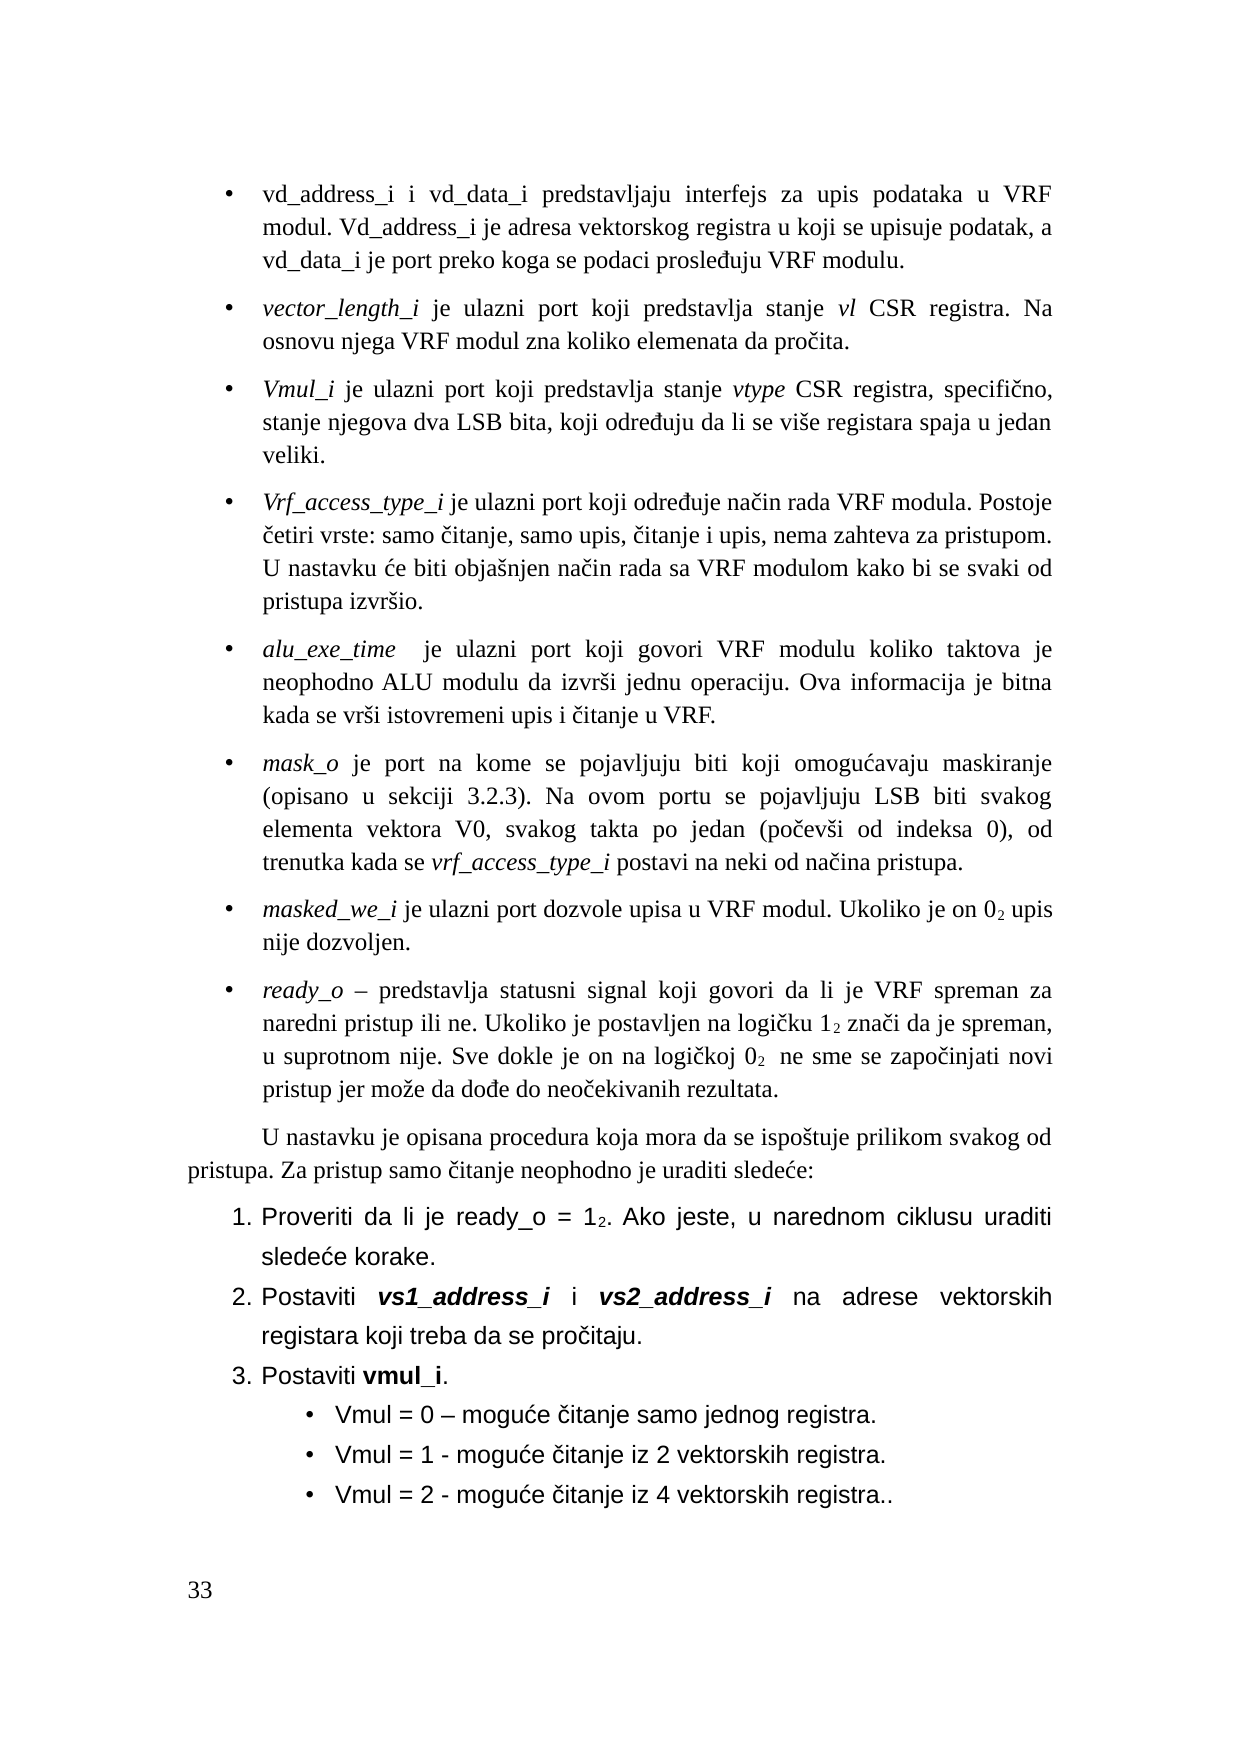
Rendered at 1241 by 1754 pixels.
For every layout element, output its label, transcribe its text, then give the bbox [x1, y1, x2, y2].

list vd_address_i i vd_data_i predstavljaju interfejs za upis podataka u VRF modul. Vd_address_i je adresa vektorskog registra u koji se upisuje podatak, a vd_data_i je port preko koga se podaci prosleđuju VRF modulu. [225, 179, 1053, 274]
list Vmul = 2 - moguće čitanje iz 4 vektorskih registra.. [305, 1480, 1053, 1509]
list Postaviti vmul_i. [232, 1361, 1053, 1389]
text U nastavku je opisana procedura koja mora da se ispoštuje prilikom svakog od pristupa. Za pristup samo čitanje neophodno je uraditi sledeće: [187, 1122, 1053, 1183]
list Proveriti da li je ready_o = 12. Ako jeste, u narednom ciklusu uraditi sledeće korake. [232, 1202, 1053, 1271]
list mask_o je port na kome se pojavljuju biti koji omogućavaju maskiranje (opisano u sekciji 3.2.3). Na ovom portu se pojavljuju LSB biti svakog elementa vektora V0, svakog takta po jedan (počevši od indeksa 0), od trenutka kada se vrf_access_type_i postavi na neki od načina pristupa. [225, 748, 1053, 876]
list alu_exe_time je ulazni port koji govori VRF modulu koliko taktova je neophodno ALU modulu da izvrši jednu operaciju. Ova informacija je bitna kada se vrši istovremeni upis i čitanje u VRF. [225, 634, 1053, 729]
list masked_we_i je ulazni port dozvole upisa u VRF modul. Ukoliko je on 02 upis nije dozvoljen. [225, 894, 1053, 956]
list Vmul = 0 – moguće čitanje samo jednog registra. [305, 1400, 1053, 1429]
list Vmul_i je ulazni port koji predstavlja stanje vtype CSR registra, specifično, stanje njegova dva LSB bita, koji određuju da li se više registara spaja u jedan veliki. [225, 374, 1053, 468]
list Vmul = 1 - moguće čitanje iz 2 vektorskih registra. [305, 1440, 1053, 1469]
list vector_length_i je ulazni port koji predstavlja stanje vl CSR registra. Na osnovu njega VRF modul zna koliko elemenata da pročita. [225, 293, 1053, 355]
list ready_o – predstavlja statusni signal koji govori da li je VRF spreman za naredni pristup ili ne. Ukoliko je postavljen na logičku 12 znači da je spreman, u suprotnom nije. Sve dokle je on na logičkoj 02 ne sme se započinjati novi pristup jer može da dođe do neočekivanih rezultata. [225, 975, 1053, 1103]
list Postaviti vs1_address_i i vs2_address_i na adrese vektorskih registara koji treba da se pročitaju. [232, 1281, 1053, 1350]
list Vrf_access_type_i je ulazni port koji određuje način rada VRF modula. Postoje četiri vrste: samo čitanje, samo upis, čitanje i upis, nema zahteva za pristupom. U nastavku će biti objašnjen način rada sa VRF modulom kako bi se svaki od pristupa izvršio. [225, 487, 1053, 615]
